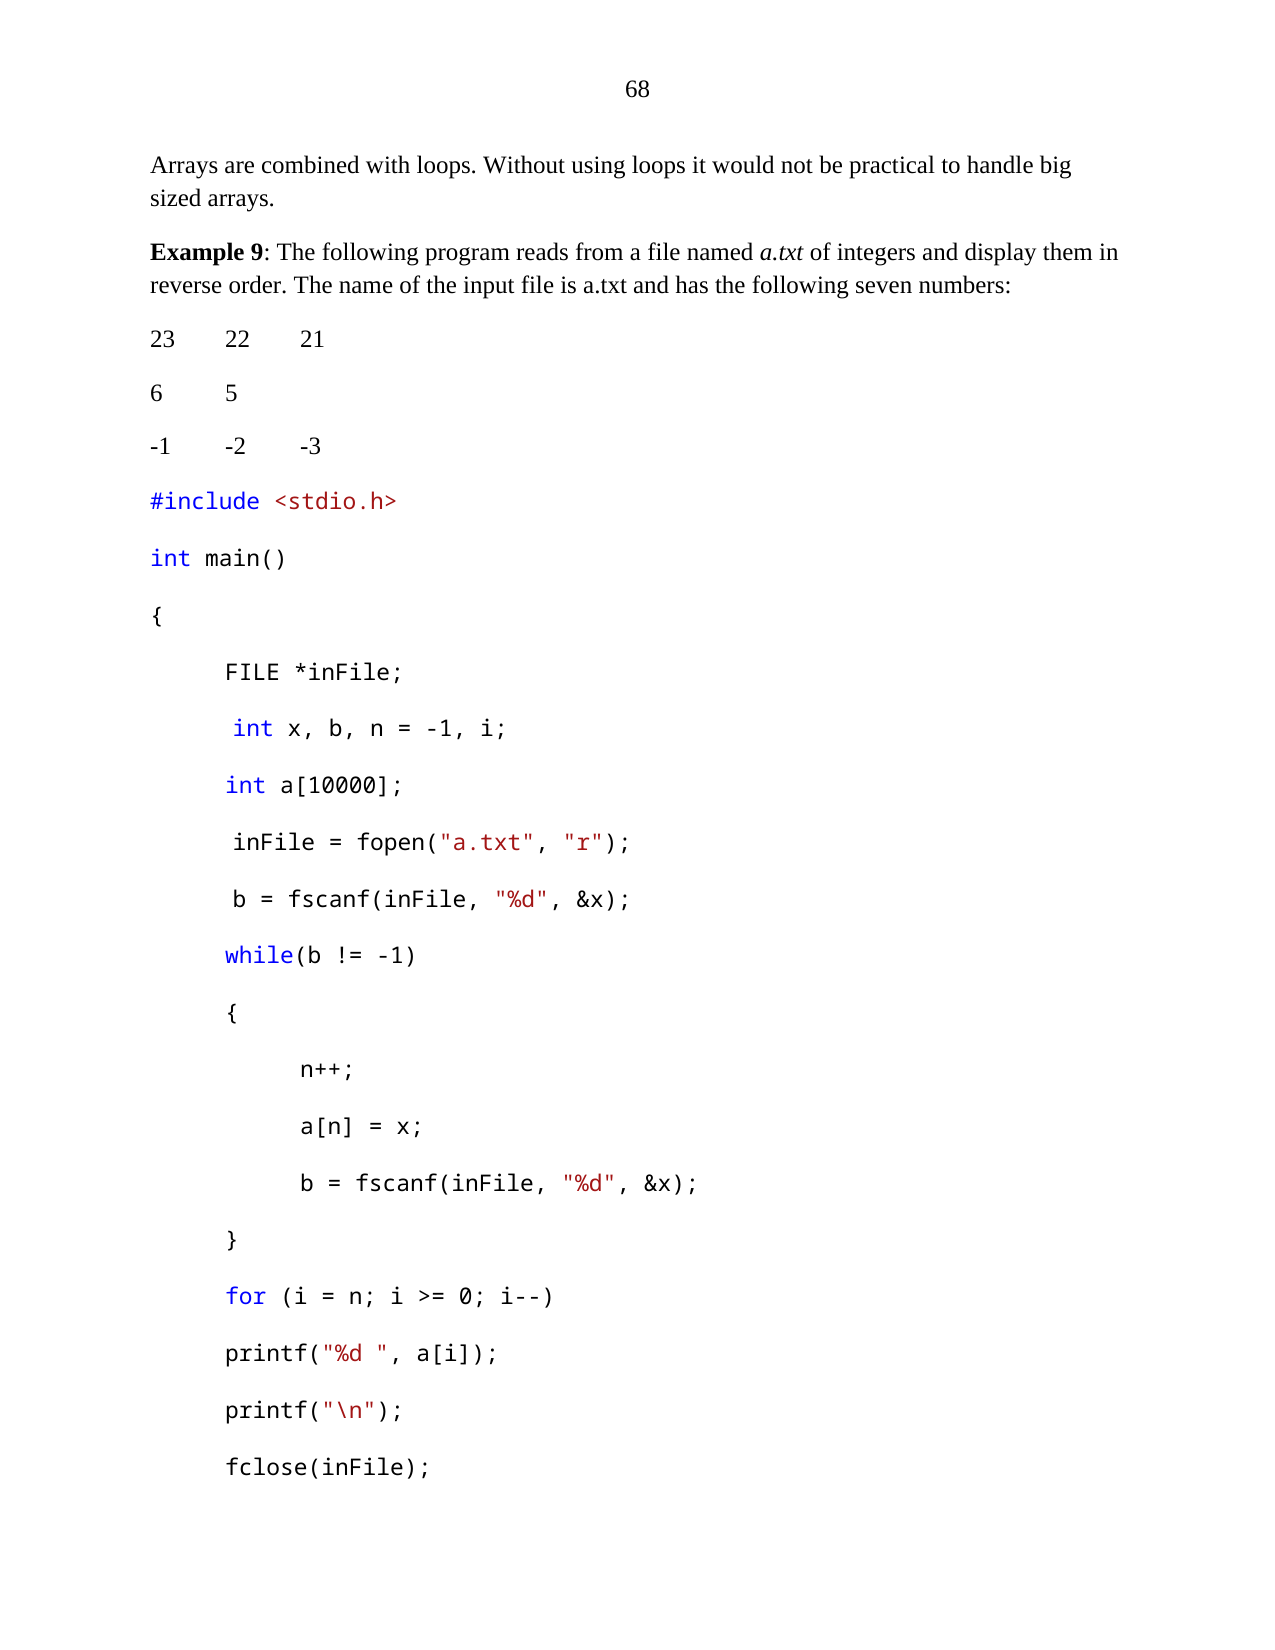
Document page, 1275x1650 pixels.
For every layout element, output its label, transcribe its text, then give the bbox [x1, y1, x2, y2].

text { [150, 599, 1125, 630]
text 23 22 21 [150, 324, 1125, 352]
text printf("%d ", a[i]); [150, 1337, 1125, 1368]
text a[n] = x; [150, 1110, 1125, 1141]
text } [150, 1223, 1125, 1254]
text Example 9: The following program reads from a file named a.txt of integers and display them in reverse order. The name of the input file is a.txt and has the following seven numbers: [150, 237, 1125, 299]
text b = fscanf(inFile, "%d", &x); [150, 1167, 1125, 1198]
text n++; [150, 1053, 1125, 1084]
text Arrays are combined with loops. Without using loops it would not be practical to handle big sized arrays. [150, 150, 1125, 212]
text #include <stdio.h> [150, 485, 1125, 517]
text for (i = n; i >= 0; i--) [150, 1280, 1125, 1311]
text int x, b, n = -1, i; [150, 712, 1125, 744]
text { [150, 996, 1125, 1027]
text 6 5 [150, 378, 1125, 406]
text FILE *inFile; [150, 656, 1125, 687]
text -1 -2 -3 [150, 431, 1125, 460]
text printf("\n"); [150, 1394, 1125, 1425]
text inFile = fopen("a.txt", "r"); [150, 826, 1125, 857]
text fclose(inFile); [150, 1450, 1125, 1482]
text while(b != -1) [150, 939, 1125, 971]
text int a[10000]; [150, 769, 1125, 800]
text b = fscanf(inFile, "%d", &x); [150, 883, 1125, 914]
text int main() [150, 542, 1125, 573]
